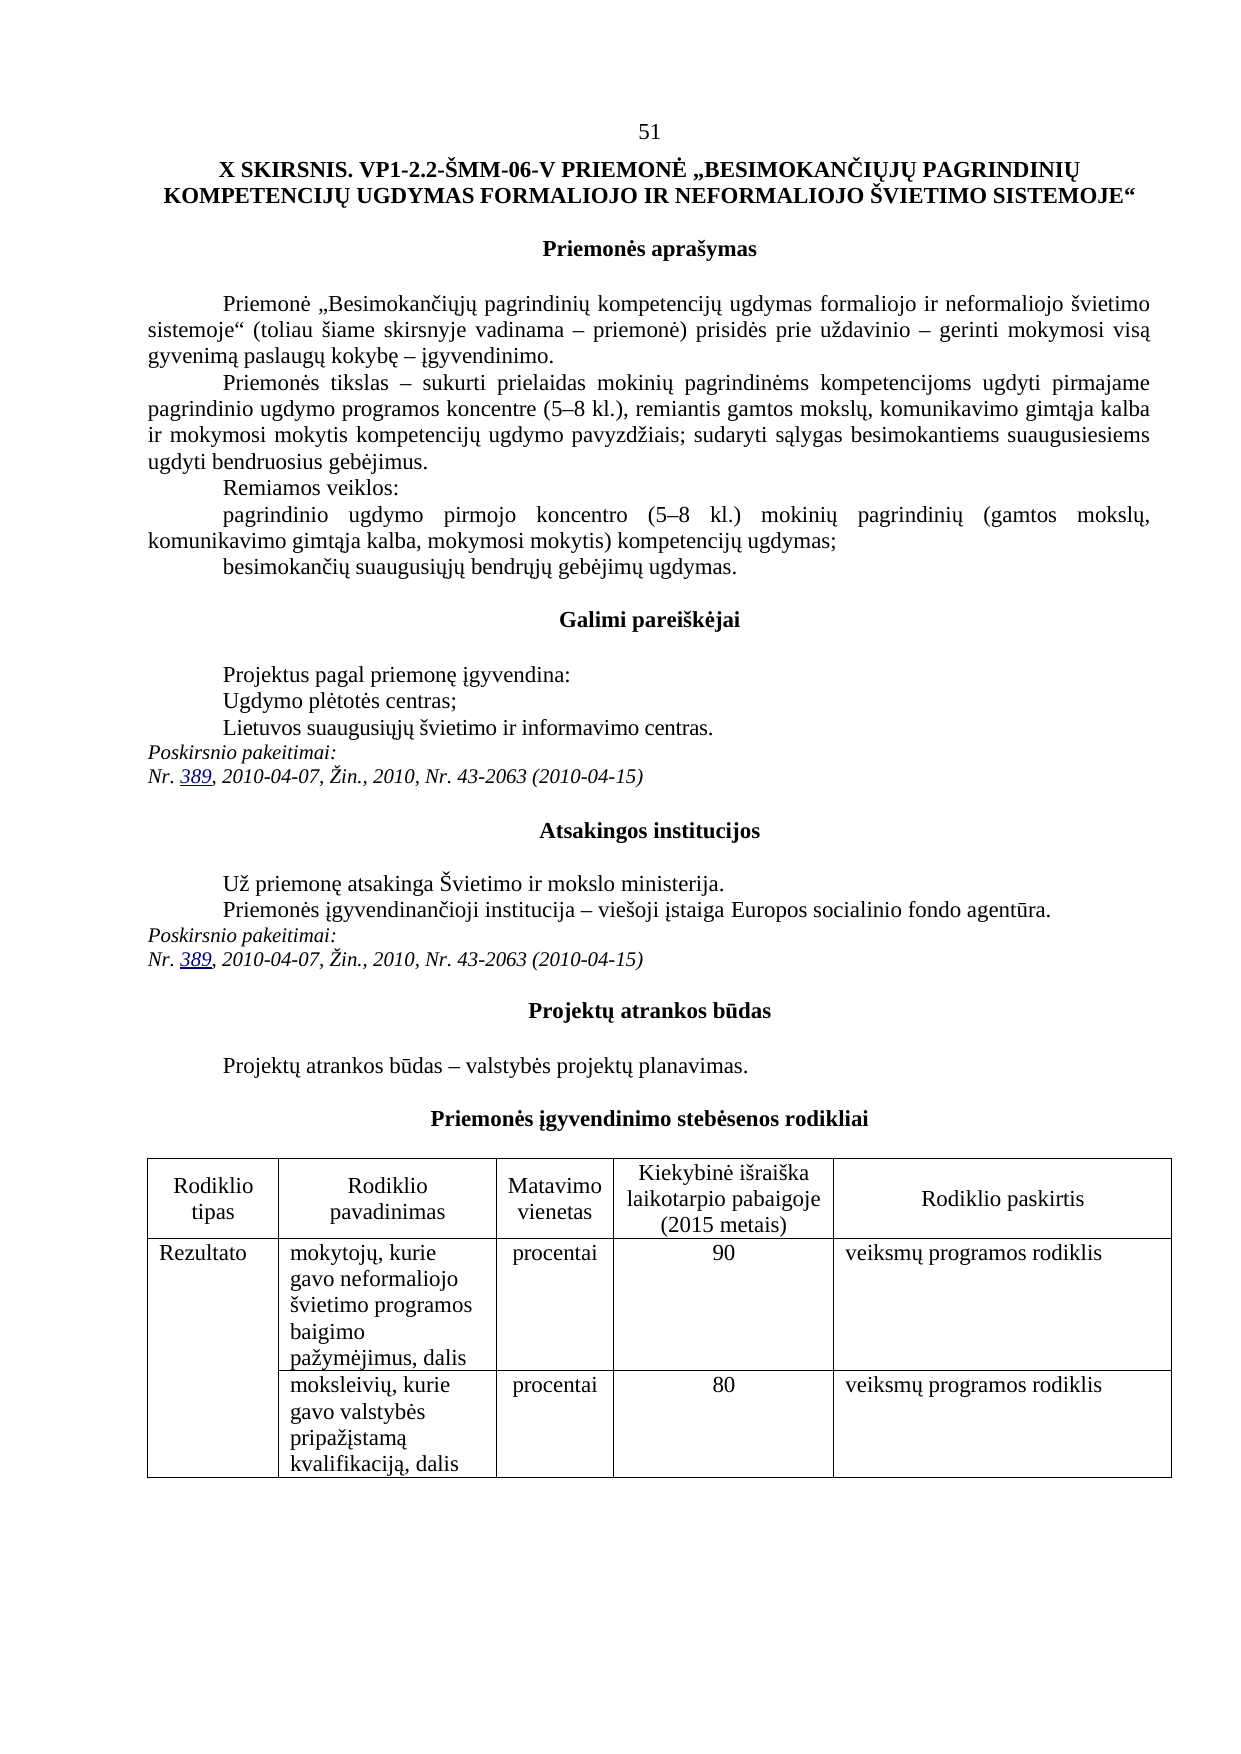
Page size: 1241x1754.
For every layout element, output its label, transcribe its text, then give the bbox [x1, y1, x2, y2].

table_header Rodiklio tipas [148, 1159, 278, 1238]
text Lietuvos suaugusiųjų švietimo ir informavimo centras. [185, 714, 1152, 740]
text Priemonės įgyvendinančioji institucija – viešoji įstaiga Europos socialinio fondo agentūra. [148, 896, 1152, 922]
text Projektus pagal priemonę įgyvendina: [148, 661, 1152, 687]
table_cell moksleivių, kurie gavo valstybės pripažįstamą kvalifikaciją, dalis [279, 1371, 496, 1477]
text Nr. 389, 2010-04-07, Žin., 2010, Nr. 43-2063 (2010-04-15) [148, 764, 1152, 788]
text Ugdymo plėtotės centras; [148, 687, 1152, 714]
text pagrindinio ugdymo pirmojo koncentro (5–8 kl.) mokinių pagrindinių (gamtos mokslų, komunikavimo gimtąja kalba, mokymosi mokytis) kompetencijų ugdymas; [148, 501, 1152, 553]
text Priemonės tikslas – sukurti prielaidas mokinių pagrindinėms kompetencijoms ugdyti pirmajame pagrindinio ugdymo programos koncentre (5–8 kl.), remiantis gamtos mokslų, komunikavimo gimtąja kalba ir mokymosi mokytis kompetencijų ugdymo pavyzdžiais; sudaryti sąlygas besimokantiems suaugusiesiems ugdyti bendruosius gebėjimus. [148, 369, 1152, 474]
text Remiamos veiklos: [148, 474, 1152, 501]
table_cell veiksmų programos rodiklis [834, 1371, 1171, 1477]
text Atsakingos institucijos [148, 817, 1152, 843]
text Projektų atrankos būdas – valstybės projektų planavimas. [148, 1052, 1152, 1078]
text Priemonė „Besimokančiųjų pagrindinių kompetencijų ugdymas formaliojo ir neformaliojo švietimo sistemoje“ (toliau šiame skirsnyje vadinama – priemonė) prisidės prie uždavinio – gerinti mokymosi visą gyvenimą paslaugų kokybę – įgyvendinimo. [148, 290, 1152, 369]
table_cell veiksmų programos rodiklis [834, 1239, 1171, 1370]
table_cell procentai [497, 1371, 613, 1477]
subtitle X SKIRSNIS. VP1-2.2-ŠMM-06-V PRIEMONĖ „BESIMOKANČIŲJŲ PAGRINDINIŲ KOMPETENCIJŲ UGDYMAS FORMALIOJO IR NEFORMALIOJO ŠVIETIMO SISTEMOJE“ [148, 156, 1152, 208]
table_cell 90 [614, 1239, 833, 1370]
text Nr. 389, 2010-04-07, Žin., 2010, Nr. 43-2063 (2010-04-15) [148, 947, 1152, 971]
text besimokančių suaugusiųjų bendrųjų gebėjimų ugdymas. [148, 553, 1152, 580]
table_header Rodiklio paskirtis [834, 1159, 1171, 1238]
table_header Kiekybinė išraiška laikotarpio pabaigoje (2015 metais) [614, 1159, 833, 1238]
text Poskirsnio pakeitimai: [148, 922, 1152, 947]
table_header Matavimo vienetas [497, 1159, 613, 1238]
text Galimi pareiškėjai [148, 606, 1152, 632]
text Už priemonę atsakinga Švietimo ir mokslo ministerija. [148, 870, 1152, 896]
text Projektų atrankos būdas [148, 997, 1152, 1023]
text Priemonės įgyvendinimo stebėsenos rodikliai [148, 1105, 1152, 1131]
text Priemonės aprašymas [148, 235, 1152, 261]
text Poskirsnio pakeitimai: [148, 740, 1152, 764]
table_cell mokytojų, kurie gavo neformaliojo švietimo programos baigimo pažymėjimus, dalis [279, 1239, 496, 1370]
table_cell Rezultato [148, 1239, 278, 1477]
table_cell 80 [614, 1371, 833, 1477]
table_header Rodiklio pavadinimas [279, 1159, 496, 1238]
table_cell procentai [497, 1239, 613, 1370]
